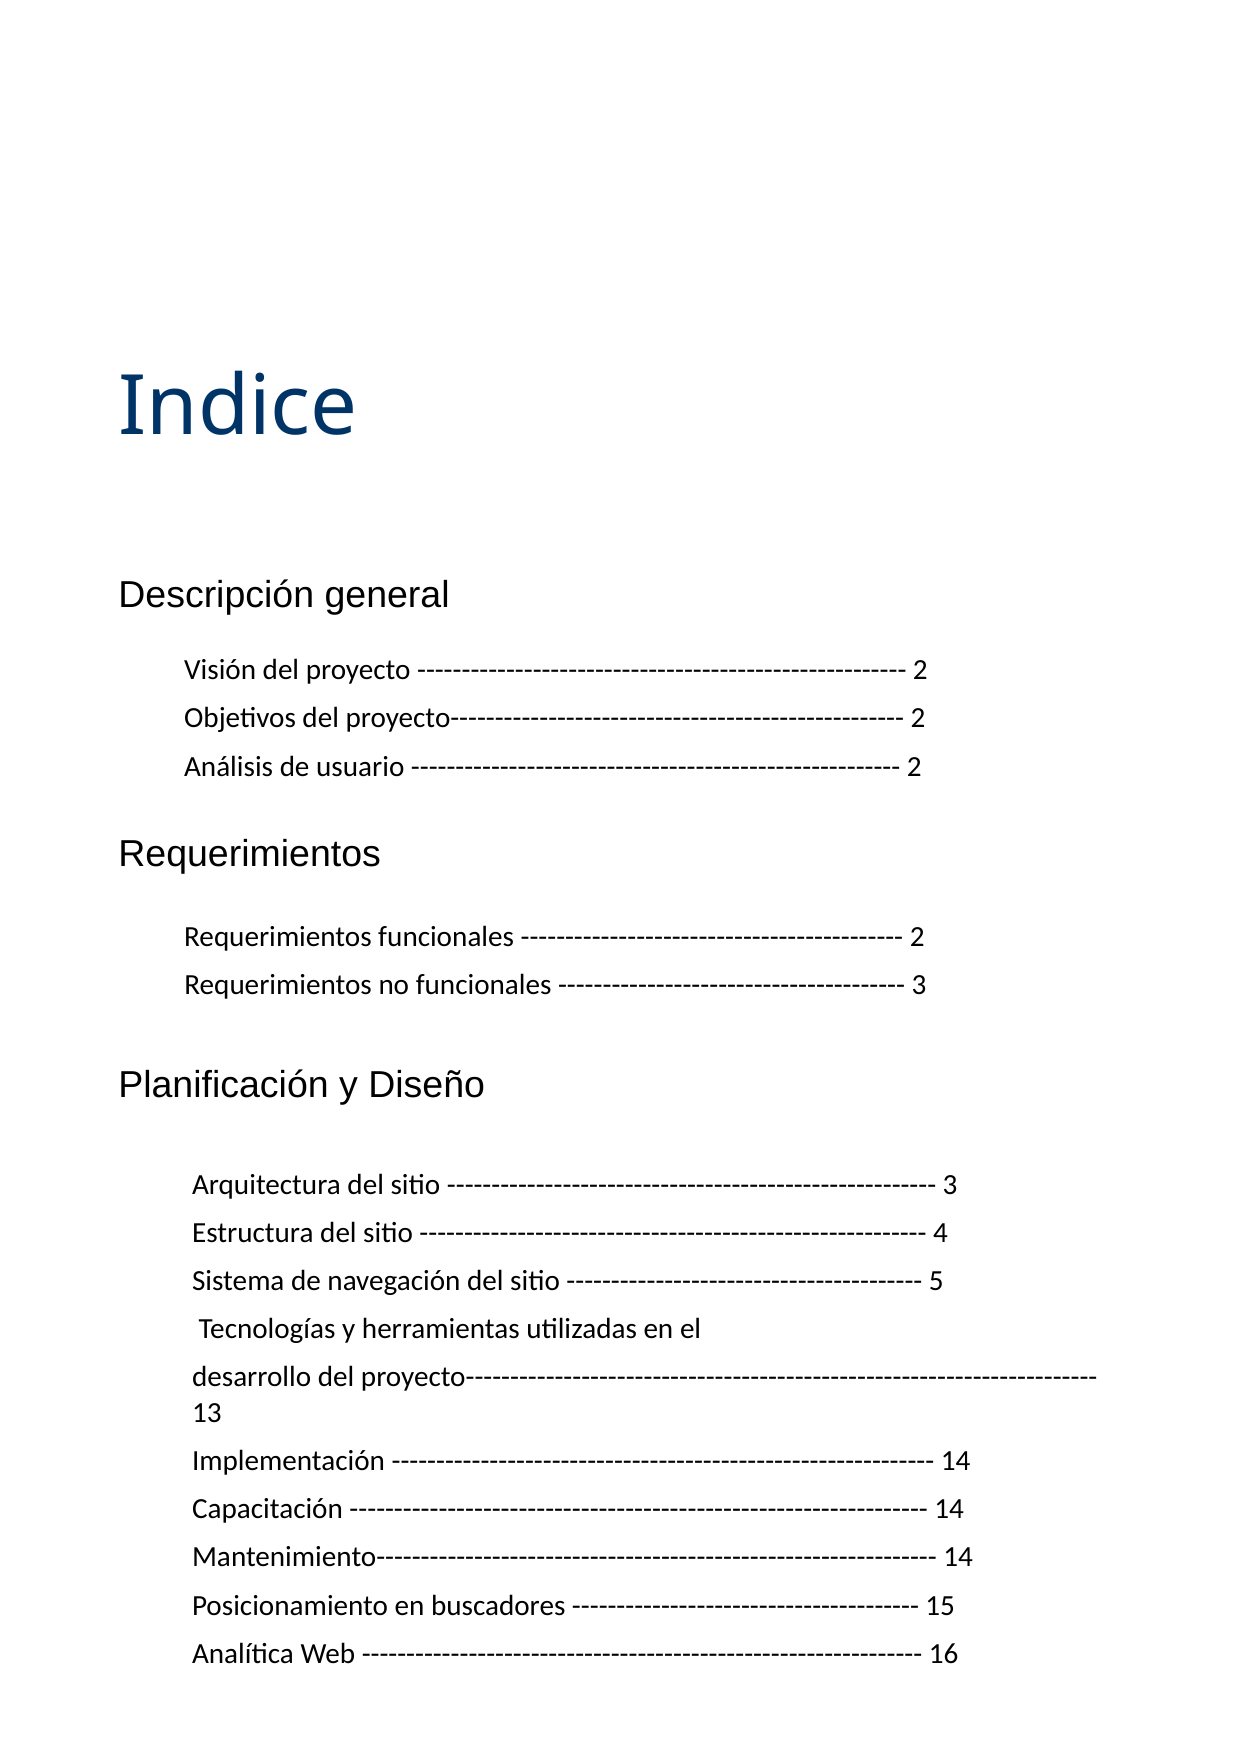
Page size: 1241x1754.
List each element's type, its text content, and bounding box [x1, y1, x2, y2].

list Capacitación ----------------------------------------------------------------- 14 [162, 1490, 1122, 1526]
list Posicionamiento en buscadores --------------------------------------- 15 [162, 1587, 1122, 1622]
text Descripción general [118, 572, 1122, 615]
text Planificación y Diseño [118, 1062, 1122, 1105]
list Sistema de navegación del sitio ---------------------------------------- 5 [162, 1262, 1122, 1298]
list desarrollo del proyecto----------------------------------------------------------------------- 13 [162, 1358, 1122, 1430]
text Requerimientos [118, 832, 1122, 875]
text Indice [118, 345, 1122, 459]
text Objetivos del proyecto--------------------------------------------------- 2 [118, 699, 1122, 735]
list Analítica Web --------------------------------------------------------------- 16 [162, 1635, 1122, 1670]
list Arquitectura del sitio ------------------------------------------------------- 3 [162, 1166, 1122, 1202]
list Tecnologías y herramientas utilizadas en el [162, 1310, 1122, 1346]
text Requerimientos no funcionales --------------------------------------- 3 [118, 966, 1122, 1002]
list Mantenimiento--------------------------------------------------------------- 14 [162, 1538, 1122, 1574]
list Estructura del sitio --------------------------------------------------------- 4 [162, 1214, 1122, 1250]
text Visión del proyecto ------------------------------------------------------- 2 [118, 651, 1122, 687]
text Análisis de usuario ------------------------------------------------------- 2 [118, 748, 1122, 783]
text Requerimientos funcionales ------------------------------------------- 2 [118, 918, 1122, 953]
list Implementación ------------------------------------------------------------- 14 [162, 1442, 1122, 1478]
